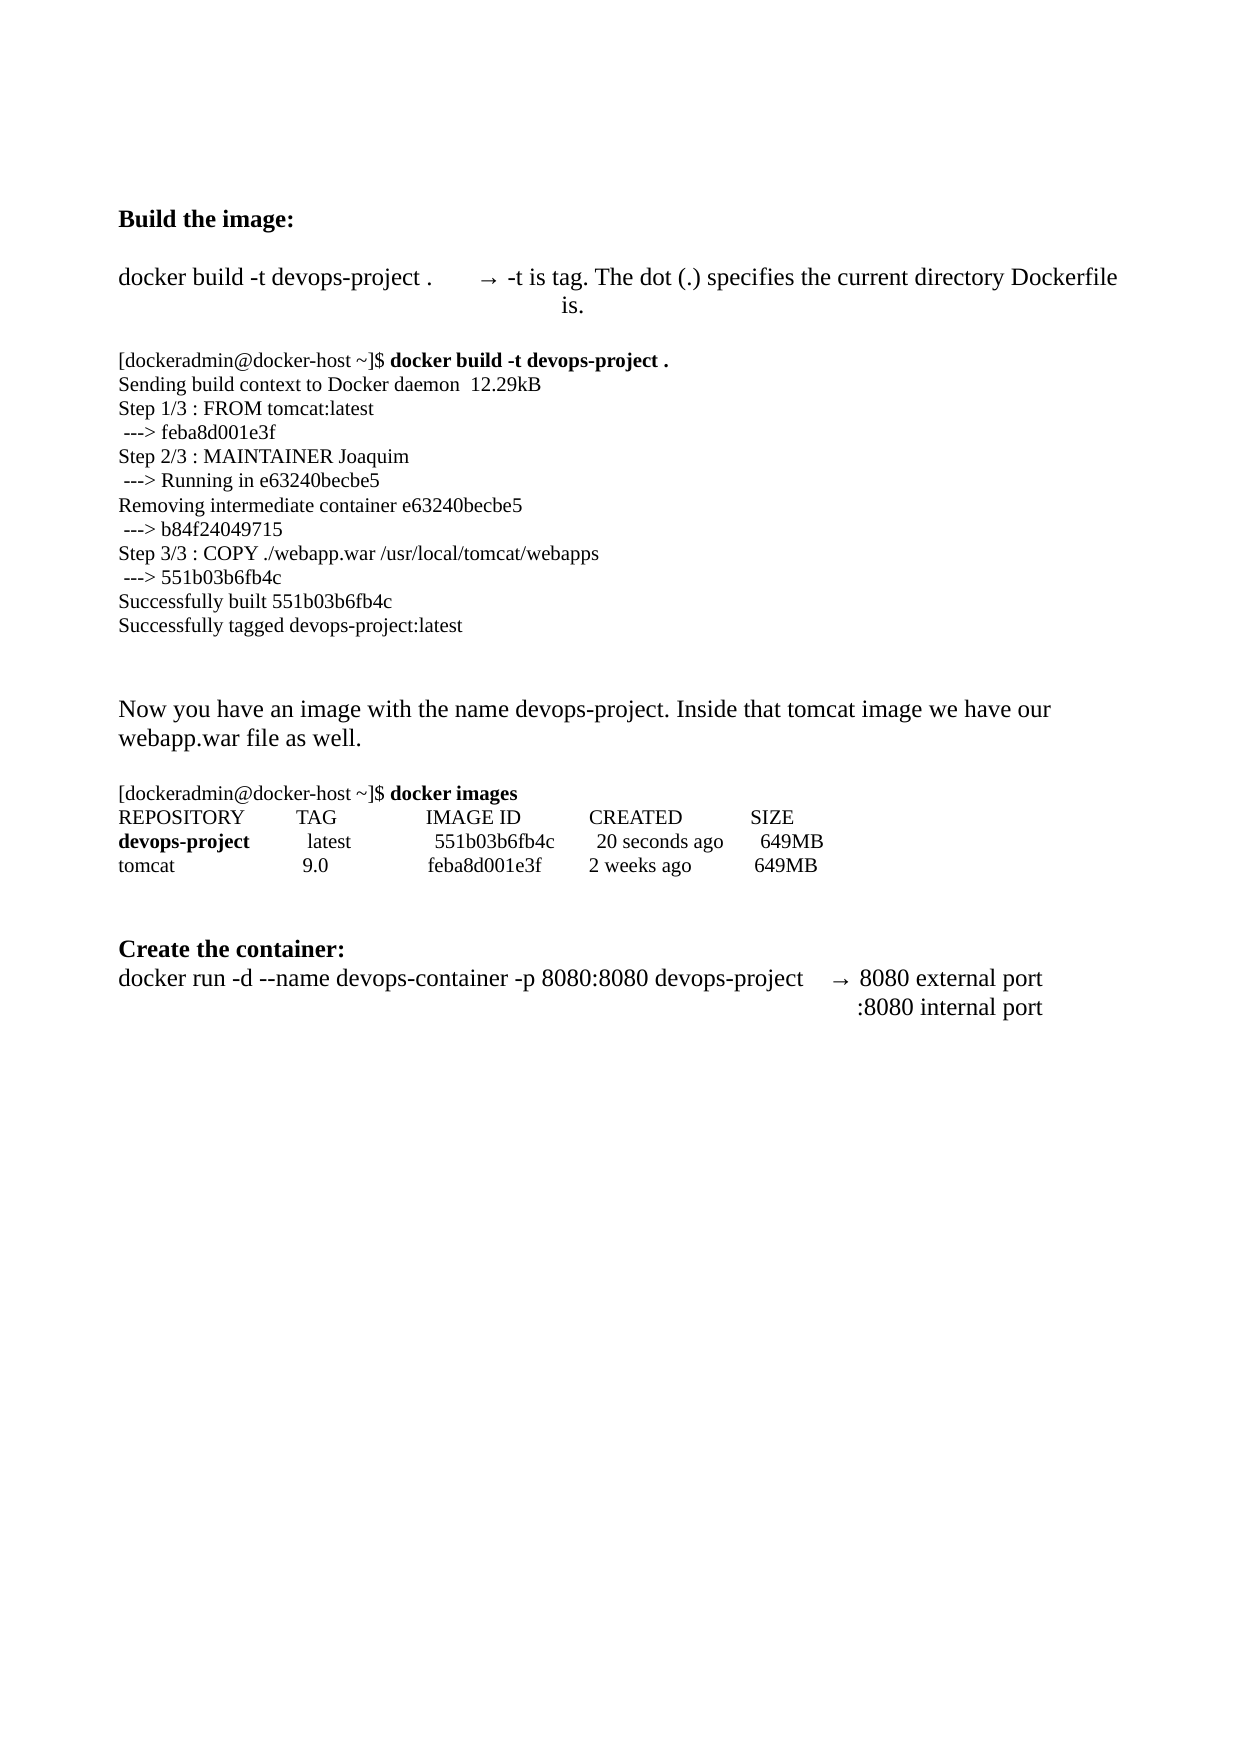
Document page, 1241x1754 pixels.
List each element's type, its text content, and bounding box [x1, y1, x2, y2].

text ---> Running in e63240becbe5 [118, 468, 1122, 492]
text ---> 551b03b6fb4c [118, 565, 1122, 589]
text Now you have an image with the name devops-project. Inside that tomcat image we have our webapp.war file as well. [118, 694, 1122, 752]
text [dockeradmin@docker-host ~]$ docker images [118, 781, 1122, 805]
text Step 3/3 : COPY ./webapp.war /usr/local/tomcat/webapps [118, 541, 1122, 565]
text [dockeradmin@docker-host ~]$ docker build -t devops-project . [118, 348, 1122, 372]
text Build the image: [118, 204, 1122, 233]
text tomcat 9.0 feba8d001e3f 2 weeks ago 649MB [118, 853, 1122, 877]
text Successfully tagged devops-project:latest [118, 613, 1122, 637]
text Sending build context to Docker daemon 12.29kB [118, 372, 1122, 396]
text REPOSITORY TAG IMAGE ID CREATED SIZE [118, 805, 1122, 829]
text :8080 internal port [118, 992, 1122, 1021]
text Removing intermediate container e63240becbe5 [118, 492, 1122, 517]
text docker build -t devops-project . → -t is tag. The dot (.) specifies the current directory Dockerfile [118, 262, 1122, 291]
text ---> b84f24049715 [118, 517, 1122, 541]
text ---> feba8d001e3f [118, 420, 1122, 444]
text is. [118, 291, 1122, 319]
text devops-project latest 551b03b6fb4c 20 seconds ago 649MB [118, 829, 1122, 853]
text Step 1/3 : FROM tomcat:latest [118, 396, 1122, 420]
text Create the container: [118, 934, 1122, 963]
text docker run -d --name devops-container -p 8080:8080 devops-project → 8080 external port [118, 963, 1122, 992]
text Successfully built 551b03b6fb4c [118, 589, 1122, 613]
text Step 2/3 : MAINTAINER Joaquim [118, 444, 1122, 468]
